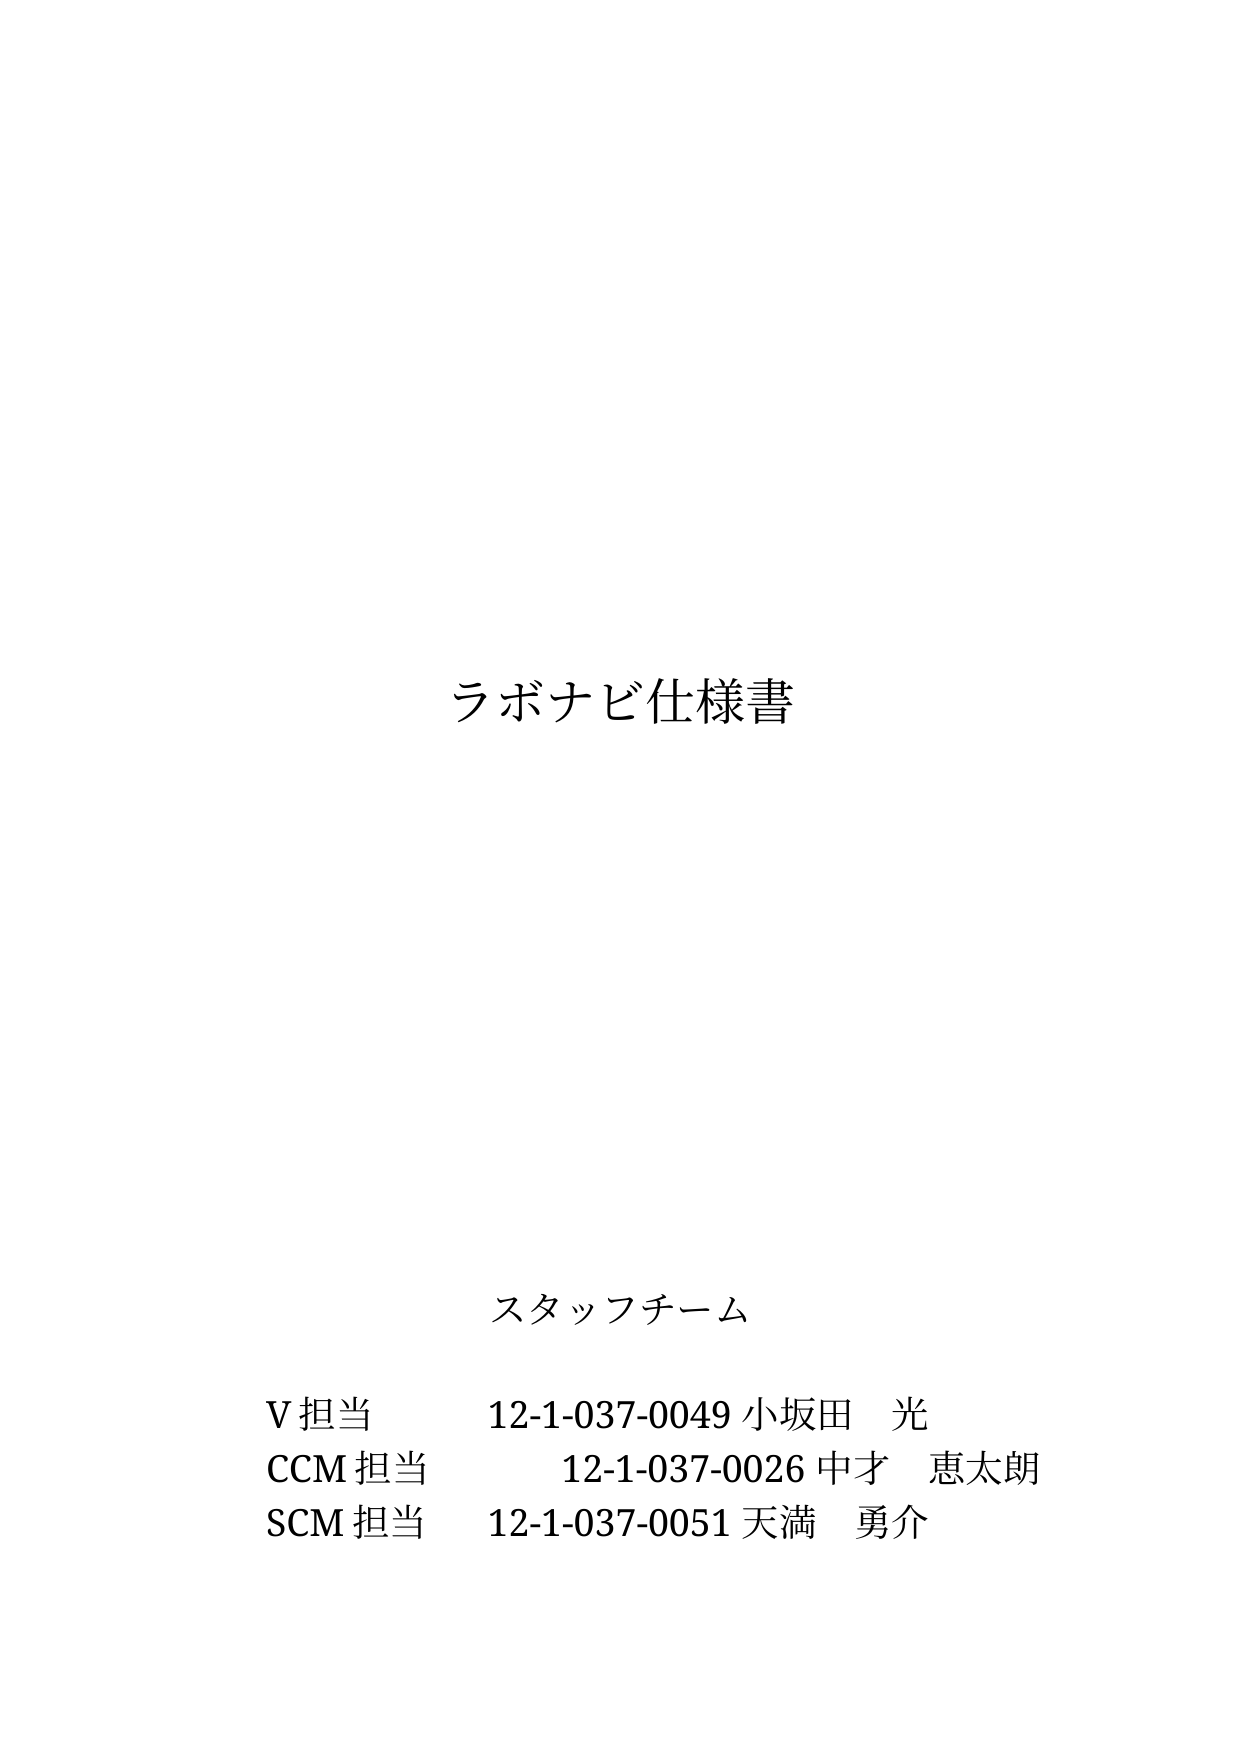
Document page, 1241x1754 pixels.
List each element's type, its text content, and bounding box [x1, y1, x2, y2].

text ラボナビ仕様書 [118, 663, 1122, 735]
text SCM担当 12-1-037-0051 天満 勇介 [118, 1493, 1122, 1547]
text CCM担当 12-1-037-0026 中才 恵太朗 [118, 1439, 1122, 1493]
text V担当 12-1-037-0049 小坂田 光 [118, 1385, 1122, 1439]
text スタッフチーム [118, 1280, 1122, 1334]
